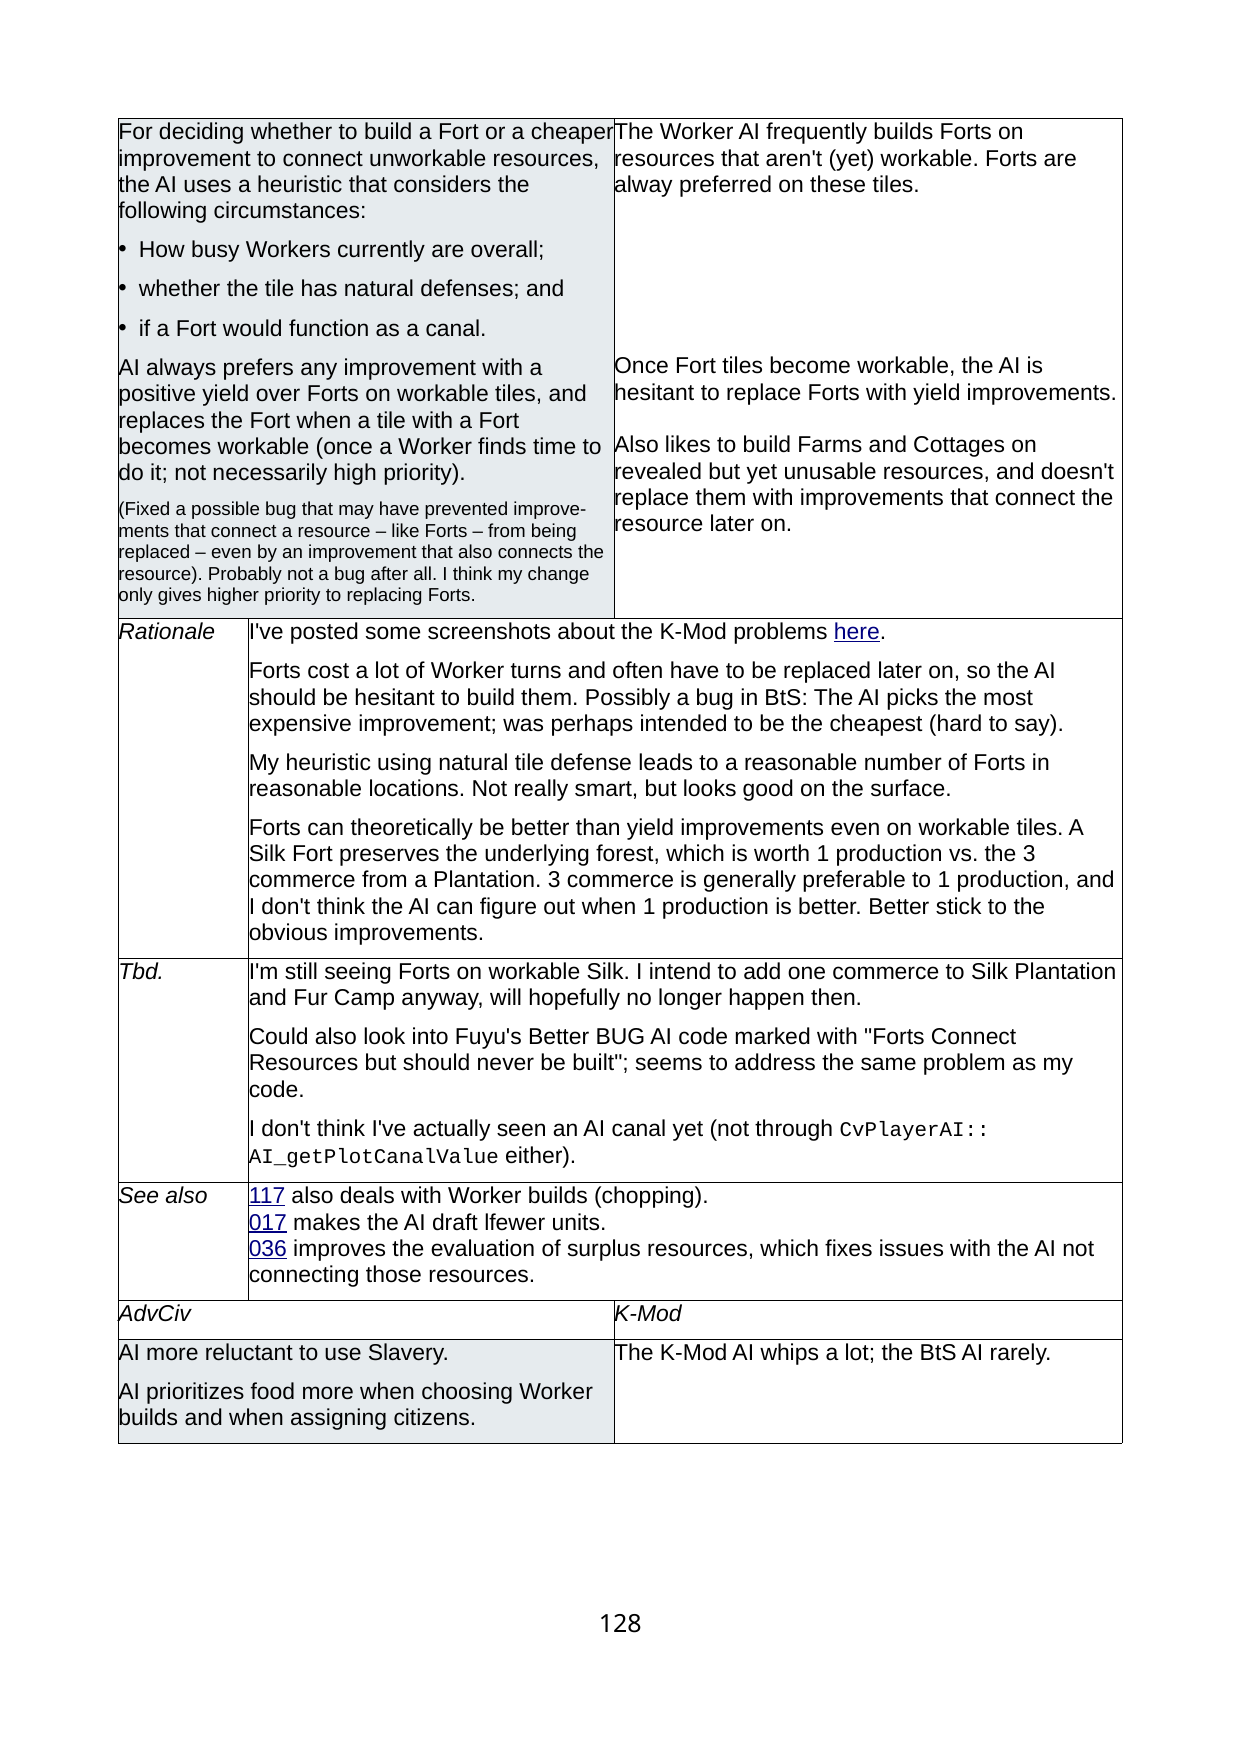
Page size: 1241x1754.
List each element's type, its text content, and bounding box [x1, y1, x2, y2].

table_cell The Worker AI frequently builds Forts on resources that aren't (yet) workable. Forts are alway preferred on these tiles. Once Fort tiles become workable, the AI is hesitant to replace Forts with yield improvements. Also likes to build Farms and Cottages on revealed but yet unusable resources, and doesn't replace them with improvements that connect the resource later on. [615, 119, 1122, 618]
table_cell AdvCiv [119, 1301, 614, 1339]
table_cell Rationale [119, 619, 248, 958]
table_cell The K-Mod AI whips a lot; the BtS AI rarely. [615, 1340, 1122, 1443]
table_cell I've posted some screenshots about the K-Mod problems here. Forts cost a lot of Worker turns and often have to be replaced later on, so the AI should be hesitant to build them. Possibly a bug in BtS: The AI picks the most expensive improvement; was perhaps intended to be the cheapest (hard to say). My heuristic using natural tile defense leads to a reasonable number of Forts in reasonable locations. Not really smart, but looks good on the surface. Forts can theoretically be better than yield improvements even on workable tiles. A Silk Fort preserves the underlying forest, which is worth 1 production vs. the 3 commerce from a Plantation. 3 commerce is generally preferable to 1 production, and I don't think the AI can figure out when 1 production is better. Better stick to the obvious improvements. [249, 619, 1122, 958]
table_cell AI more reluctant to use Slavery. AI prioritizes food more when choosing Worker builds and when assigning citizens. [119, 1340, 614, 1443]
table_cell I'm still seeing Forts on workable Silk. I intend to add one commerce to Silk Plantation and Fur Camp anyway, will hopefully no longer happen then. Could also look into Fuyu's Better BUG AI code marked with "Forts Connect Resources but should never be built"; seems to address the same problem as my code. I don't think I've actually seen an AI canal yet (not through CvPlayerAI:: AI_getPlotCanalValue either). [249, 959, 1122, 1182]
table_cell For deciding whether to build a Fort or a cheaper improvement to connect unworkable resources, the AI uses a heuristic that considers the following circumstances: How busy Workers currently are overall; whether the tile has natural defenses; and if a Fort would function as a canal. AI always prefers any improvement with a positive yield over Forts on workable tiles, and replaces the Fort when a tile with a Fort becomes workable (once a Worker finds time to do it; not necessarily high priority). (Fixed a possible bug that may have prevented improve­ments that connect a resource – like Forts – from being replaced – even by an improvement that also connects the resource). Probably not a bug after all. I think my change only gives higher priority to replacing Forts. [119, 119, 614, 618]
table_cell 117 also deals with Worker builds (chopping). 017 makes the AI draft lfewer units. 036 improves the evaluation of surplus resources, which fixes issues with the AI not connecting those resources. [249, 1183, 1122, 1300]
table_cell K-Mod [615, 1301, 1122, 1339]
table_cell See also [119, 1183, 248, 1300]
table_cell Tbd. [119, 959, 248, 1182]
